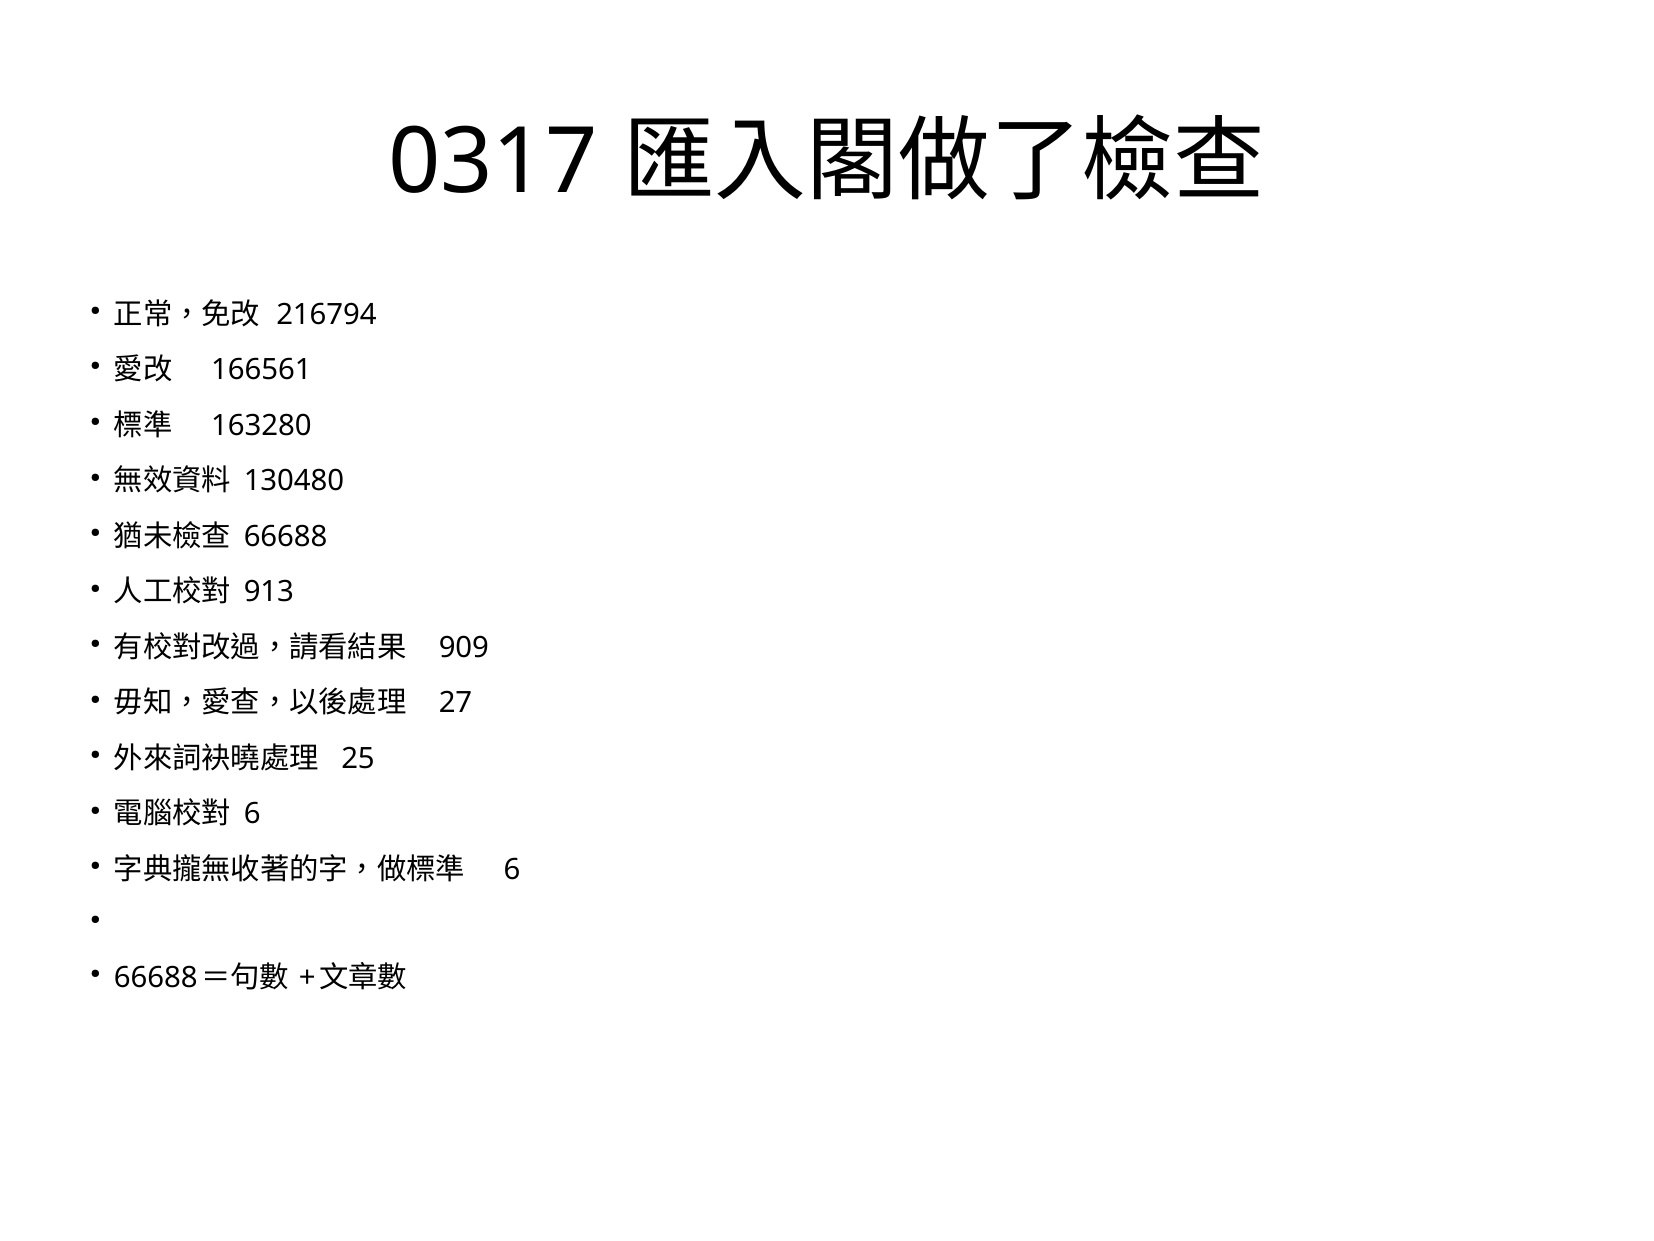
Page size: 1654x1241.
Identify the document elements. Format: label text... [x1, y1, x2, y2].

title 0317匯入閣做了檢查 [82, 49, 1571, 257]
list 正常，免改 216794 愛改 166561 標準 163280 無效資料 130480 猶未檢查 66688 人工校對 913 有校對改過，請看結果 909 毋知，愛查，以後處理 27 外來詞袂曉處理 25 電腦校對 6 字典攏無收著的字，做標準 6 66688＝句數 +文章數 [82, 290, 1538, 1010]
